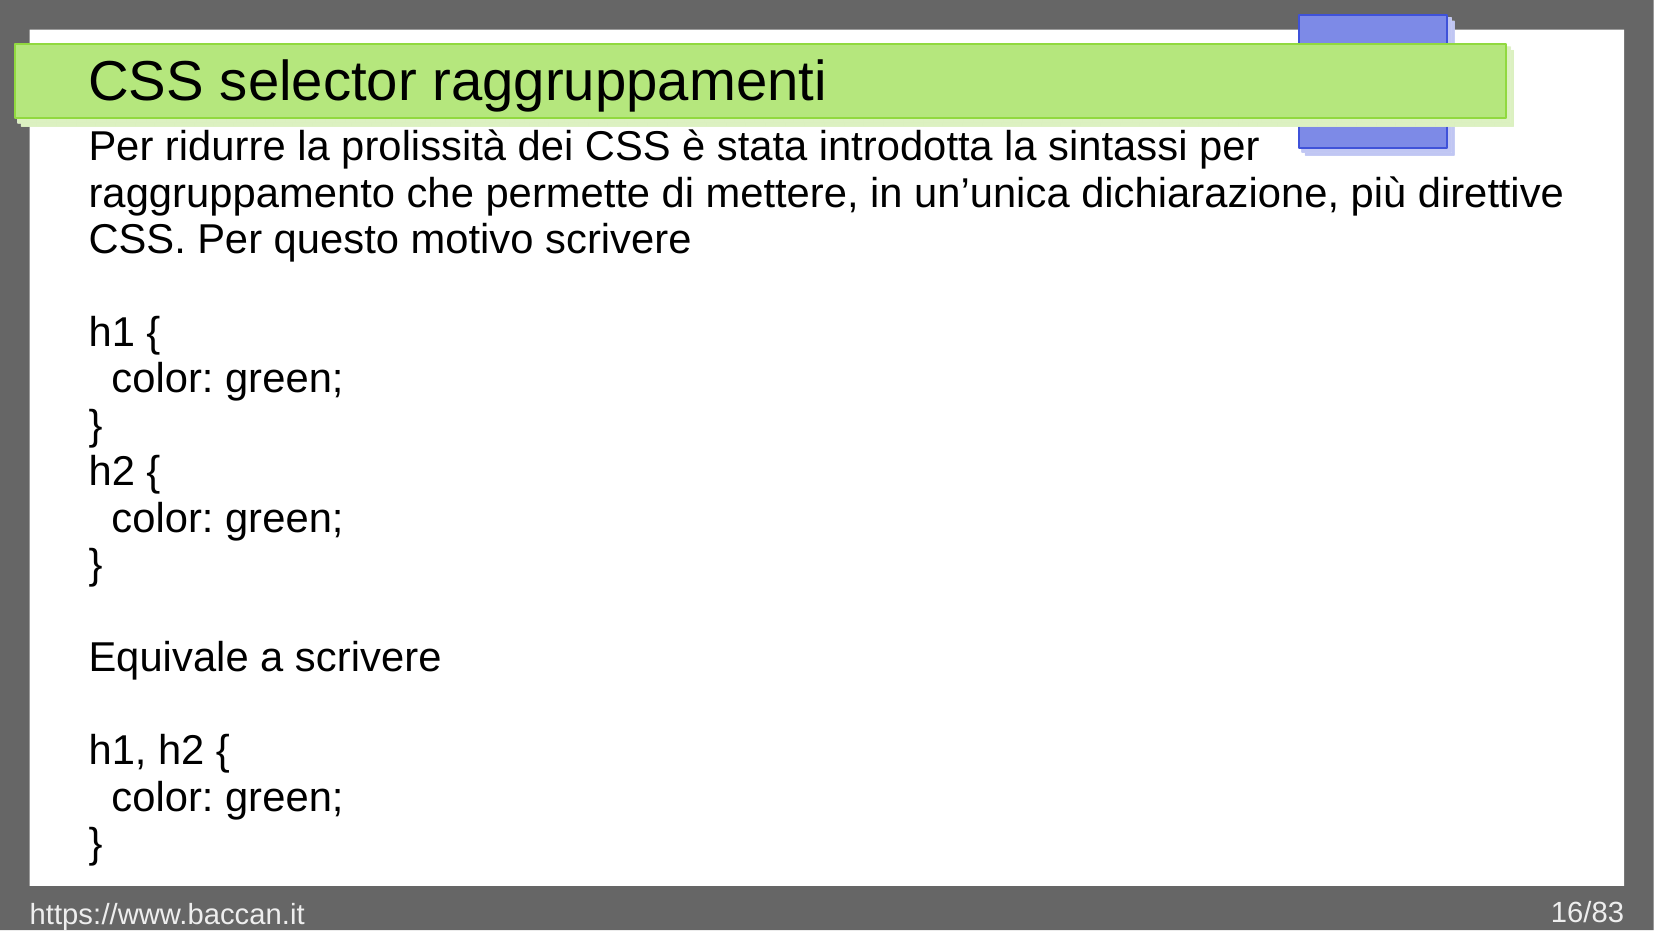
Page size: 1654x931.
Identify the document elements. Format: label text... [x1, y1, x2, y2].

title CSS selector raggruppamenti [88, 44, 1506, 119]
text_box Per ridurre la prolissità dei CSS è stata introdotta la sintassi per raggruppamento che permette di mettere, in un’unica dichiarazione, più direttive CSS. Per questo motivo scrivere h1 { color: green; } h2 { color: green; } Equivale a scrivere h1, h2 { color: green; } [88, 122, 1565, 867]
